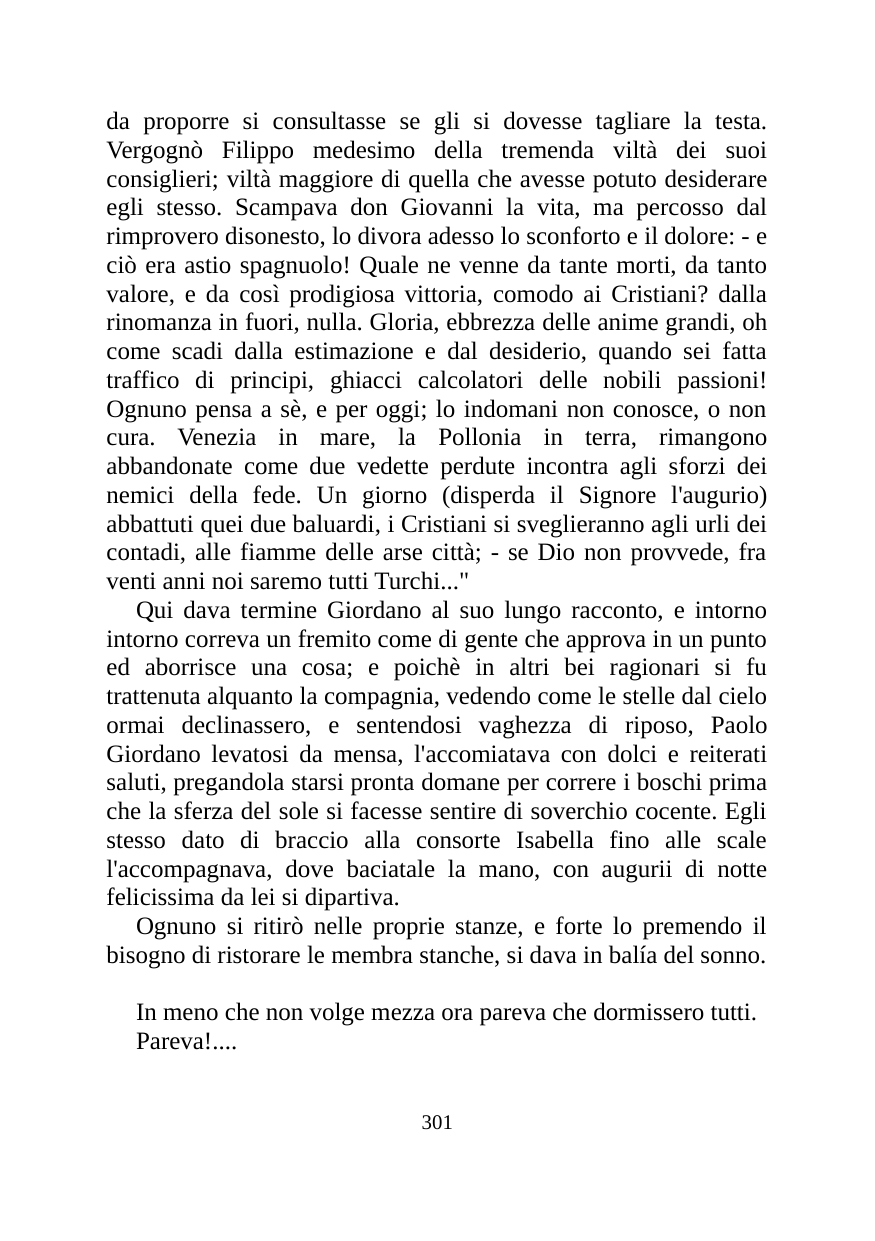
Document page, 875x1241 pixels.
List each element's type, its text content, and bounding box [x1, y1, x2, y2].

text Ognuno si ritirò nelle proprie stanze, e forte lo premendo il bisogno di ristorare le membra stanche, si dava in balía del sonno. [106, 911, 768, 969]
text da proporre si consultasse se gli si dovesse tagliare la testa. Vergognò Filippo medesimo della tremenda viltà dei suoi consiglieri; viltà maggiore di quella che avesse potuto desiderare egli stesso. Scampava don Giovanni la vita, ma percosso dal rimprovero disonesto, lo divora adesso lo sconforto e il dolore: - e ciò era astio spagnuolo! Quale ne venne da tante morti, da tanto valore, e da così prodigiosa vittoria, comodo ai Cristiani? dalla rinomanza in fuori, nulla. Gloria, ebbrezza delle anime grandi, oh come scadi dalla estimazione e dal desiderio, quando sei fatta traffico di principi, ghiacci calcolatori delle nobili passioni! Ognuno pensa a sè, e per oggi; lo indomani non conosce, o non cura. Venezia in mare, la Pollonia in terra, rimangono abbandonate come due vedette perdute incontra agli sforzi dei nemici della fede. Un giorno (disperda il Signore l'augurio) abbattuti quei due baluardi, i Cristiani si sveglieranno agli urli dei contadi, alle fiamme delle arse città; - se Dio non provvede, fra venti anni noi saremo tutti Turchi..." [106, 106, 768, 595]
text Pareva!.... [106, 1026, 768, 1055]
text Qui dava termine Giordano al suo lungo racconto, e intorno intorno correva un fremito come di gente che approva in un punto ed aborrisce una cosa; e poichè in altri bei ragionari si fu trattenuta alquanto la compagnia, vedendo come le stelle dal cielo ormai declinassero, e sentendosi vaghezza di riposo, Paolo Giordano levatosi da mensa, l'accomiatava con dolci e reiterati saluti, pregandola starsi pronta domane per correre i boschi prima che la sferza del sole si facesse sentire di soverchio cocente. Egli stesso dato di braccio alla consorte Isabella fino alle scale l'accompagnava, dove baciatale la mano, con augurii di notte felicissima da lei si dipartiva. [106, 595, 768, 911]
text In meno che non volge mezza ora pareva che dormissero tutti. [106, 997, 768, 1026]
